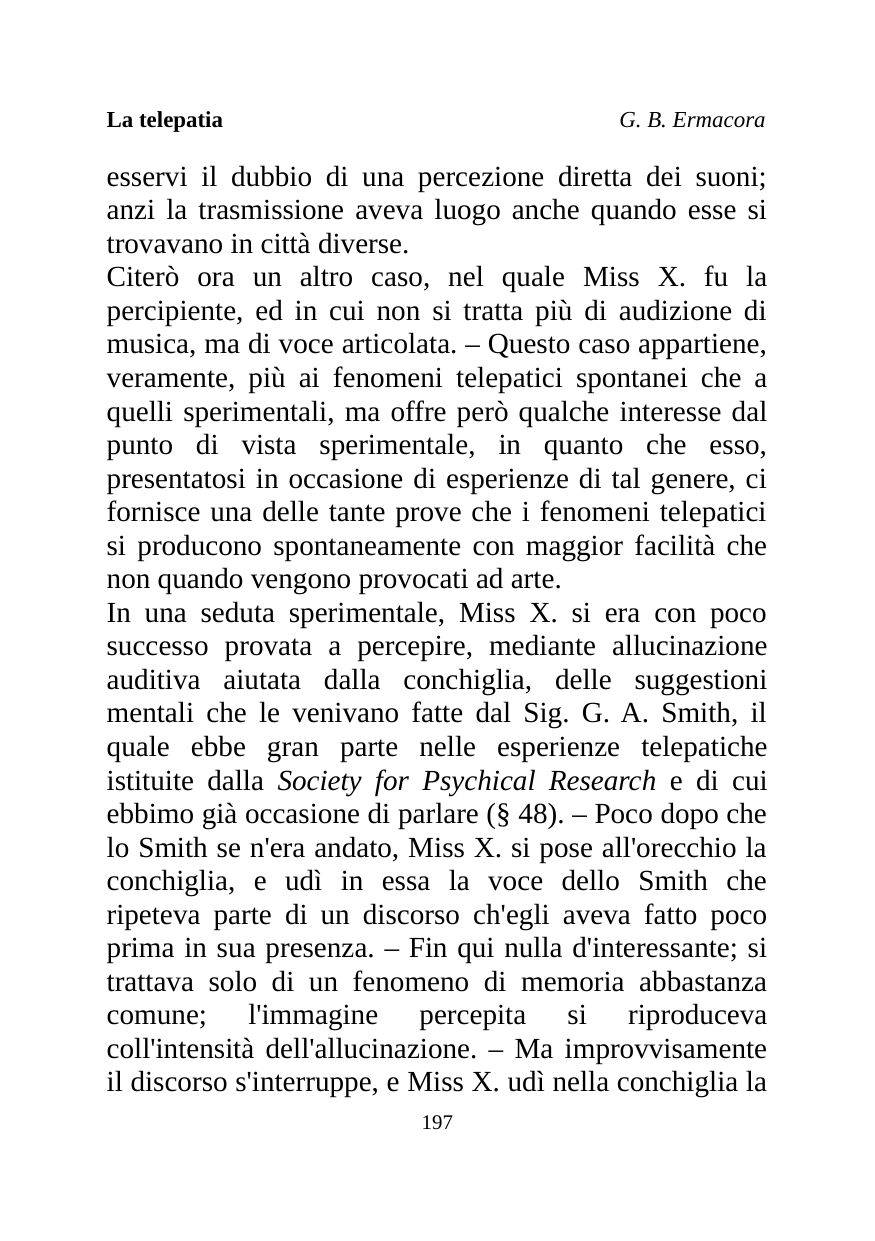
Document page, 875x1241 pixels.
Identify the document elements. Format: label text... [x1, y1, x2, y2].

text In una seduta sperimentale, Miss X. si era con poco successo provata a percepire, mediante allucinazione auditiva aiutata dalla conchiglia, delle suggestioni mentali che le venivano fatte dal Sig. G. A. Smith, il quale ebbe gran parte nelle esperienze telepatiche istituite dalla Society for Psychical Research e di cui ebbimo già occasione di parlare (§ 48). – Poco dopo che lo Smith se n'era andato, Miss X. si pose all'orecchio la conchiglia, e udì in essa la voce dello Smith che ripeteva parte di un discorso ch'egli aveva fatto poco prima in sua presenza. – Fin qui nulla d'interessante; si trattava solo di un fenomeno di memoria abbastanza comune; l'immagine percepita si riproduceva coll'intensità dell'allucinazione. – Ma improvvisamente il discorso s'interruppe, e Miss X. udì nella conchiglia la [106, 595, 768, 1098]
text esservi il dubbio di una percezione diretta dei suoni; anzi la trasmissione aveva luogo anche quando esse si trovavano in città diverse. [106, 159, 768, 259]
text Citerò ora un altro caso, nel quale Miss X. fu la percipiente, ed in cui non si tratta più di audizione di musica, ma di voce articolata. – Questo caso appartiene, veramente, più ai fenomeni telepatici spontanei che a quelli sperimentali, ma offre però qualche interesse dal punto di vista sperimentale, in quanto che esso, presentatosi in occasione di esperienze di tal genere, ci fornisce una delle tante prove che i fenomeni telepatici si producono spontaneamente con maggior facilità che non quando vengono provocati ad arte. [106, 259, 768, 595]
